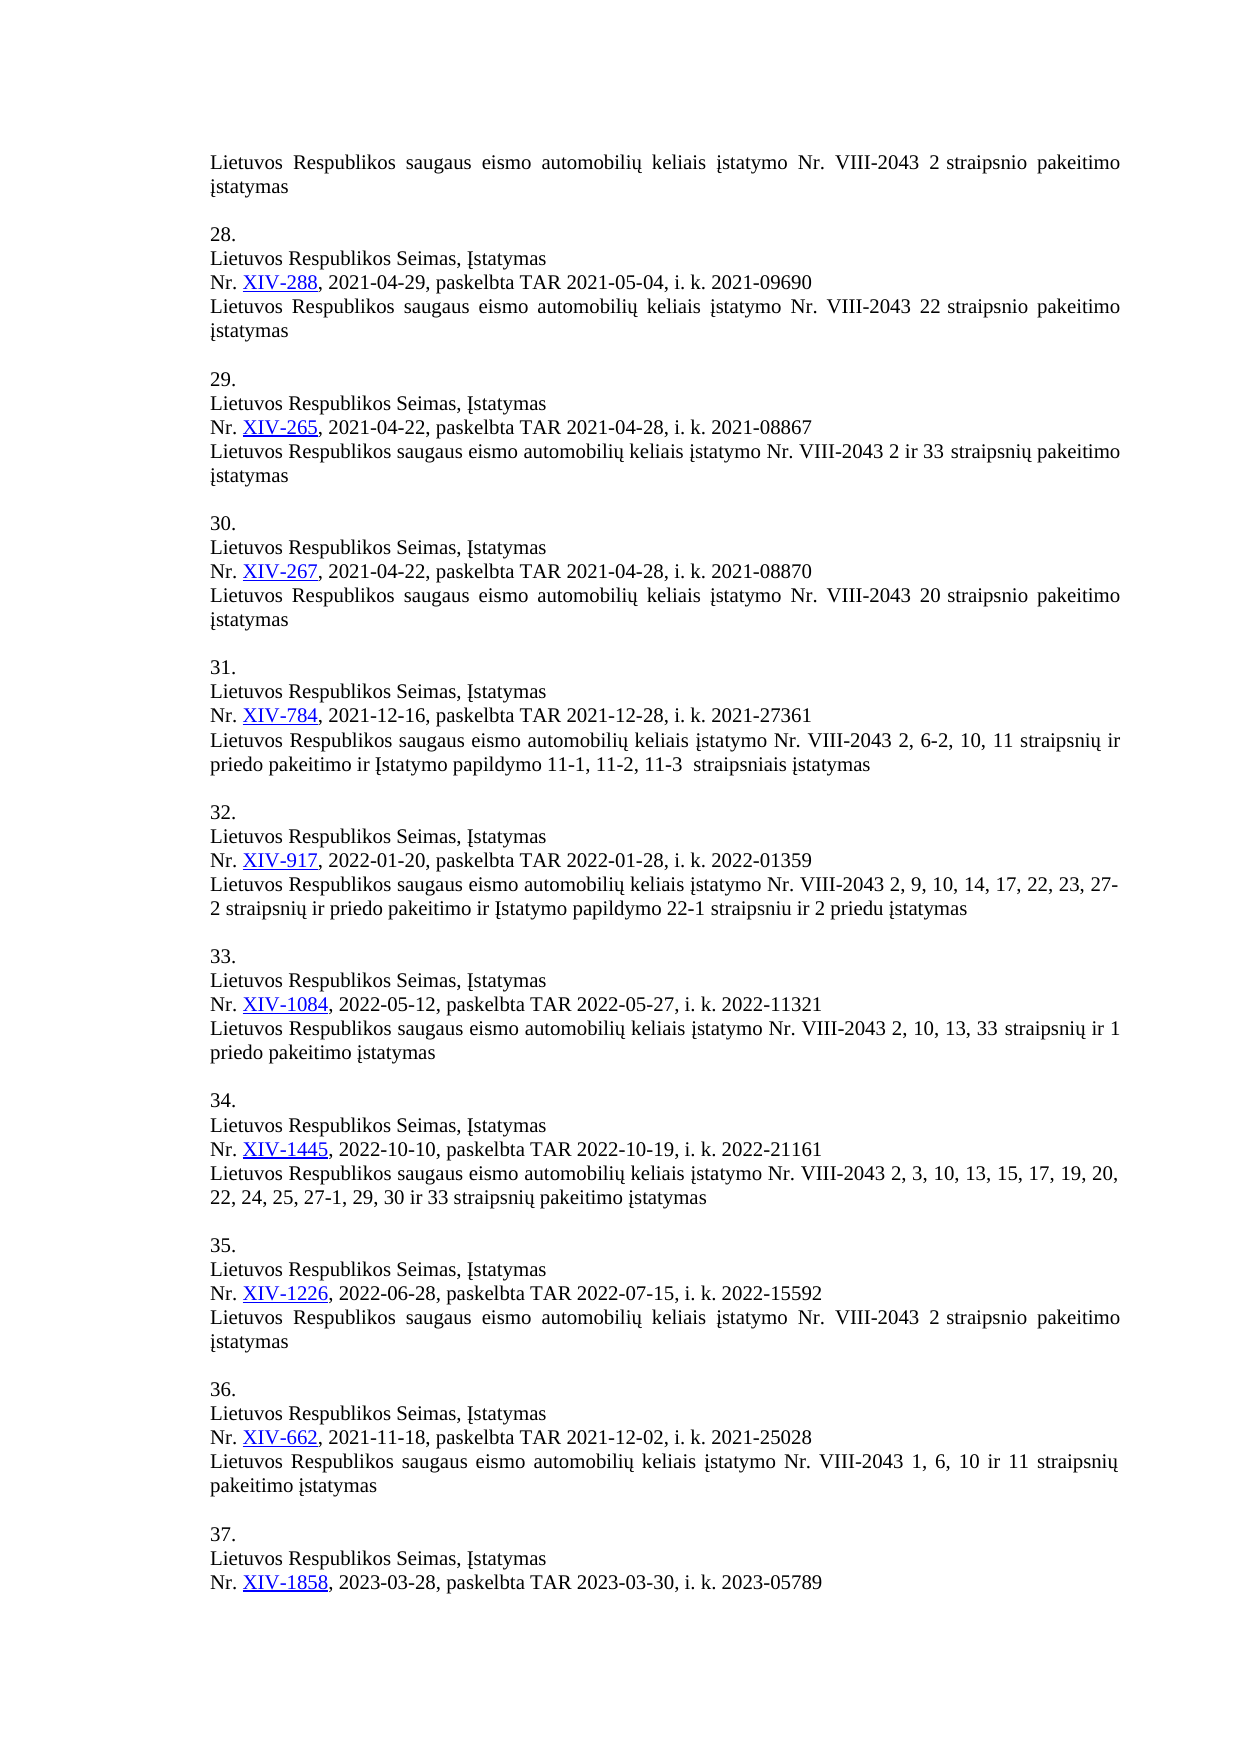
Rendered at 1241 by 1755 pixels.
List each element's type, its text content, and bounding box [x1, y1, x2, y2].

text Lietuvos Respublikos saugaus eismo automobilių keliais įstatymo Nr. VIII-2043 2 ir 33 straipsnių pakeitimo įstatymas [210, 439, 1120, 487]
text Lietuvos Respublikos saugaus eismo automobilių keliais įstatymo Nr. VIII-2043 2, 10, 13, 33 straipsnių ir 1 priedo pakeitimo įstatymas [210, 1016, 1120, 1064]
text Nr. XIV-662, 2021-11-18, paskelbta TAR 2021-12-02, i. k. 2021-25028 [210, 1425, 1120, 1449]
text 36. [210, 1377, 1120, 1401]
text Nr. XIV-1445, 2022-10-10, paskelbta TAR 2022-10-19, i. k. 2022-21161 [210, 1137, 1120, 1161]
text Lietuvos Respublikos Seimas, Įstatymas [210, 246, 1120, 270]
text Lietuvos Respublikos Seimas, Įstatymas [210, 824, 1120, 848]
text 37. [210, 1522, 1120, 1546]
text Lietuvos Respublikos Seimas, Įstatymas [210, 535, 1120, 559]
text Lietuvos Respublikos Seimas, Įstatymas [210, 391, 1120, 415]
text 31. [210, 655, 1120, 679]
text Nr. XIV-265, 2021-04-22, paskelbta TAR 2021-04-28, i. k. 2021-08867 [210, 415, 1120, 439]
text 30. [210, 511, 1120, 535]
text Lietuvos Respublikos Seimas, Įstatymas [210, 679, 1120, 703]
text Nr. XIV-784, 2021-12-16, paskelbta TAR 2021-12-28, i. k. 2021-27361 [210, 703, 1120, 727]
text Nr. XIV-917, 2022-01-20, paskelbta TAR 2022-01-28, i. k. 2022-01359 [210, 848, 1120, 872]
text Lietuvos Respublikos saugaus eismo automobilių keliais įstatymo Nr. VIII-2043 2 straipsnio pakeitimo įstatymas [210, 150, 1120, 198]
text 35. [210, 1233, 1120, 1257]
text Lietuvos Respublikos saugaus eismo automobilių keliais įstatymo Nr. VIII-2043 20 straipsnio pakeitimo įstatymas [210, 583, 1120, 631]
text Lietuvos Respublikos saugaus eismo automobilių keliais įstatymo Nr. VIII-2043 1, 6, 10 ir 11 straipsnių pakeitimo įstatymas [210, 1449, 1120, 1497]
text Nr. XIV-1226, 2022-06-28, paskelbta TAR 2022-07-15, i. k. 2022-15592 [210, 1281, 1120, 1305]
text Lietuvos Respublikos saugaus eismo automobilių keliais įstatymo Nr. VIII-2043 22 straipsnio pakeitimo įstatymas [210, 294, 1120, 342]
text Nr. XIV-267, 2021-04-22, paskelbta TAR 2021-04-28, i. k. 2021-08870 [210, 559, 1120, 583]
text Lietuvos Respublikos Seimas, Įstatymas [210, 1257, 1120, 1281]
text Lietuvos Respublikos saugaus eismo automobilių keliais įstatymo Nr. VIII-2043 2, 6-2, 10, 11 straipsnių ir priedo pakeitimo ir Įstatymo papildymo 11-1, 11-2, 11-3 straipsniais įstatymas [210, 727, 1120, 776]
text Nr. XIV-288, 2021-04-29, paskelbta TAR 2021-05-04, i. k. 2021-09690 [210, 270, 1120, 294]
text Lietuvos Respublikos Seimas, Įstatymas [210, 1112, 1120, 1137]
text Lietuvos Respublikos saugaus eismo automobilių keliais įstatymo Nr. VIII-2043 2, 3, 10, 13, 15, 17, 19, 20, 22, 24, 25, 27-1, 29, 30 ir 33 straipsnių pakeitimo įstatymas [210, 1161, 1120, 1209]
text 29. [210, 367, 1120, 391]
text Lietuvos Respublikos Seimas, Įstatymas [210, 1401, 1120, 1425]
text 34. [210, 1088, 1120, 1112]
text 32. [210, 800, 1120, 824]
text Lietuvos Respublikos saugaus eismo automobilių keliais įstatymo Nr. VIII-2043 2, 9, 10, 14, 17, 22, 23, 27-2 straipsnių ir priedo pakeitimo ir Įstatymo papildymo 22-1 straipsniu ir 2 priedu įstatymas [210, 872, 1120, 920]
text 28. [210, 222, 1120, 246]
text Nr. XIV-1084, 2022-05-12, paskelbta TAR 2022-05-27, i. k. 2022-11321 [210, 992, 1120, 1016]
text Lietuvos Respublikos Seimas, Įstatymas [210, 968, 1120, 992]
text Lietuvos Respublikos Seimas, Įstatymas [210, 1546, 1120, 1570]
text Lietuvos Respublikos saugaus eismo automobilių keliais įstatymo Nr. VIII-2043 2 straipsnio pakeitimo įstatymas [210, 1305, 1120, 1353]
text Nr. XIV-1858, 2023-03-28, paskelbta TAR 2023-03-30, i. k. 2023-05789 [210, 1570, 1120, 1594]
text 33. [210, 944, 1120, 968]
